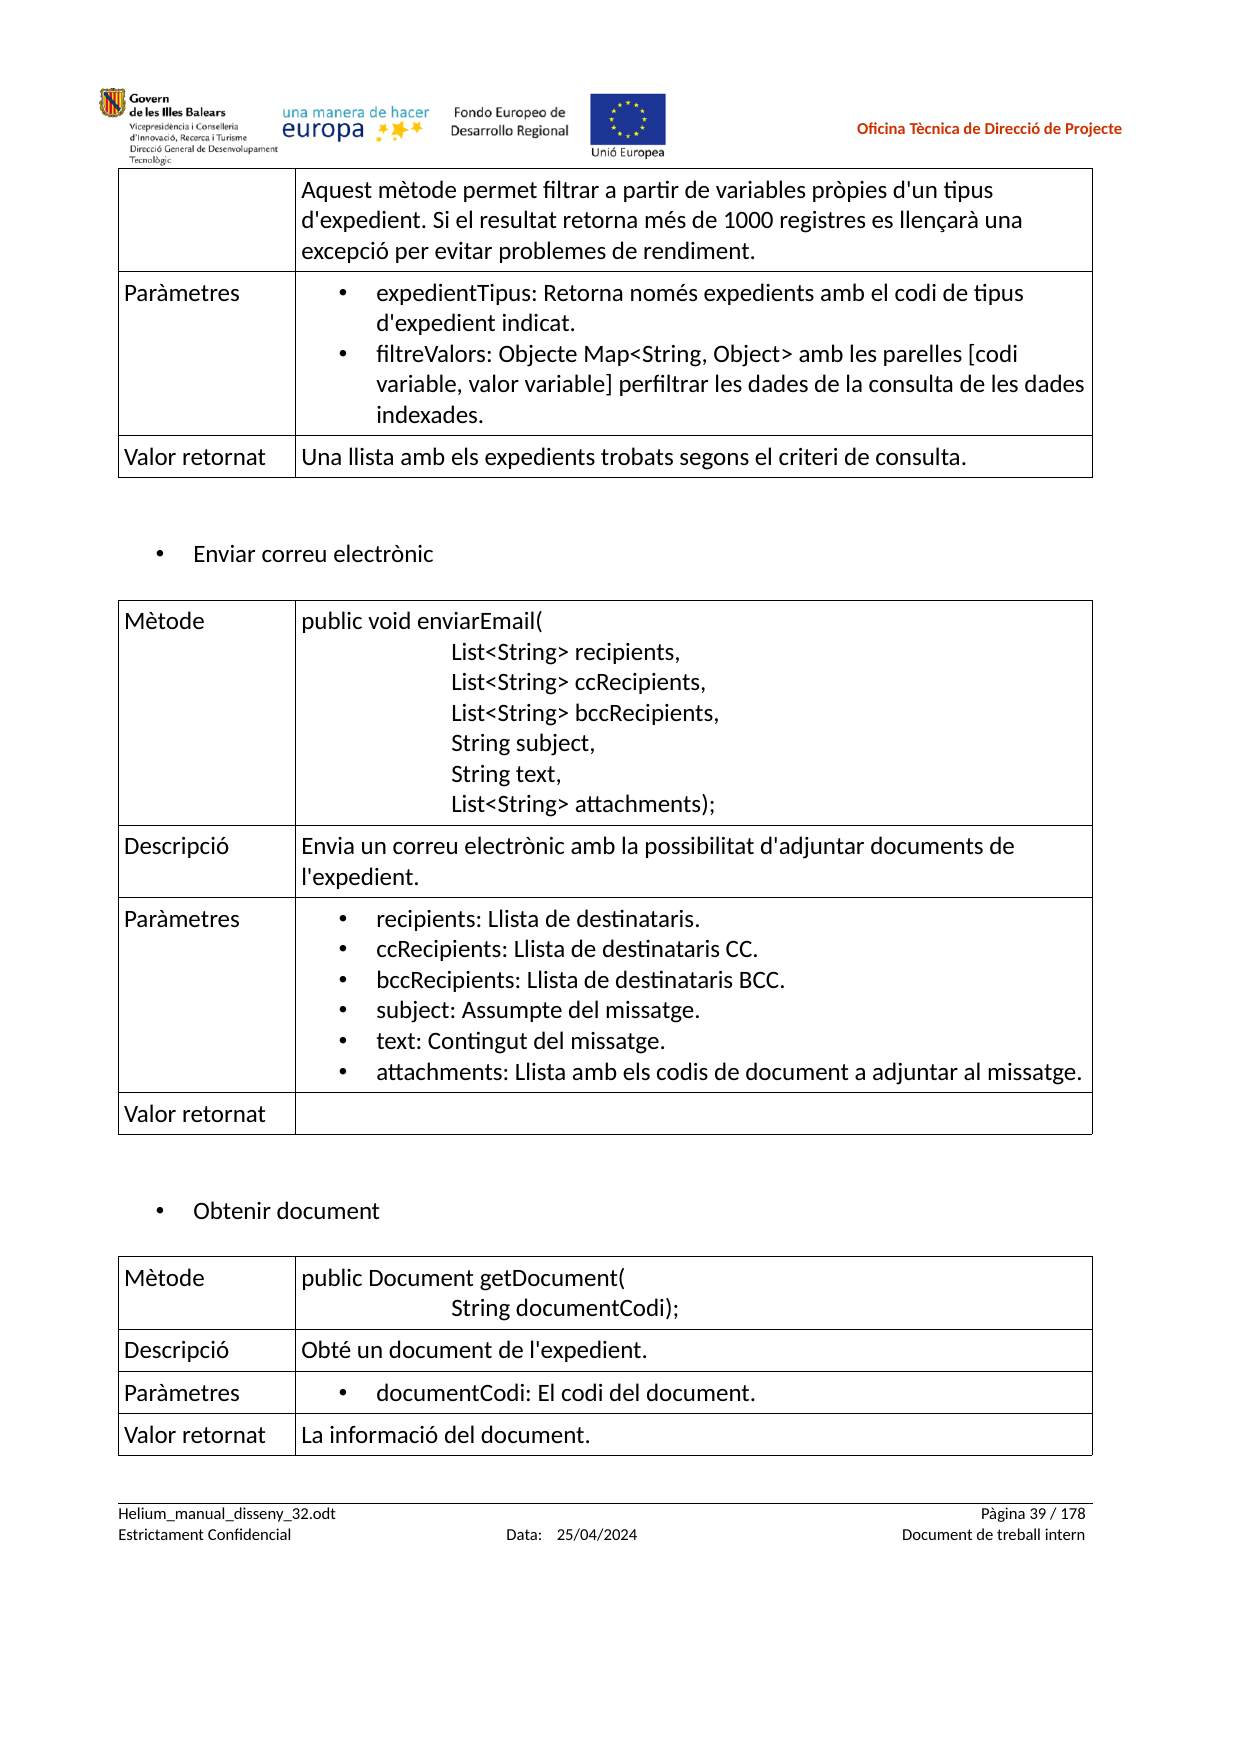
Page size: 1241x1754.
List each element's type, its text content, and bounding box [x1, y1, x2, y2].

table_cell [296, 1093, 1092, 1134]
table_cell Paràmetres [119, 272, 295, 435]
table_header Mètode [119, 601, 295, 825]
table_cell expedientTipus: Retorna només expedients amb el codi de tipus d'expedient indicat. filtreValors: Objecte Map<String, Object> amb les parelles [codi variable, valor variable] perfiltrar les dades de la consulta de les dades indexades. [296, 272, 1092, 435]
table_cell Aquest mètode permet filtrar a partir de variables pròpies d'un tipus d'expedient. Si el resultat retorna més de 1000 registres es llençarà una excepció per evitar problemes de rendiment. [296, 169, 1092, 271]
table_cell Descripció [119, 1330, 295, 1371]
table_header public void enviarEmail( List<String> recipients, List<String> ccRecipients, List<String> bccRecipients, String subject, String text, List<String> attachments); [296, 601, 1092, 825]
picture [99, 87, 668, 166]
table_cell Valor retornat [119, 1414, 295, 1455]
table_cell Descripció [119, 826, 295, 897]
list Enviar correu electrònic [156, 538, 1122, 569]
table_header Mètode [119, 1257, 295, 1329]
table_cell [119, 169, 295, 271]
table_cell Paràmetres [119, 1372, 295, 1413]
list Obtenir document [156, 1195, 1122, 1226]
table_cell Valor retornat [119, 436, 295, 477]
table_cell recipients: Llista de destinataris. ccRecipients: Llista de destinataris CC. bccRecipients: Llista de destinataris BCC. subject: Assumpte del missatge. text: Contingut del missatge. attachments: Llista amb els codis de document a adjuntar al missatge. [296, 898, 1092, 1092]
table_cell Valor retornat [119, 1093, 295, 1134]
table_cell documentCodi: El codi del document. [296, 1372, 1092, 1413]
table_cell La informació del document. [296, 1414, 1092, 1455]
table_cell Obté un document de l'expedient. [296, 1330, 1092, 1371]
table_cell Envia un correu electrònic amb la possibilitat d'adjuntar documents de l'expedient. [296, 826, 1092, 897]
table_cell Paràmetres [119, 898, 295, 1092]
table_header public Document getDocument( String documentCodi); [296, 1257, 1092, 1329]
table_cell Una llista amb els expedients trobats segons el criteri de consulta. [296, 436, 1092, 477]
